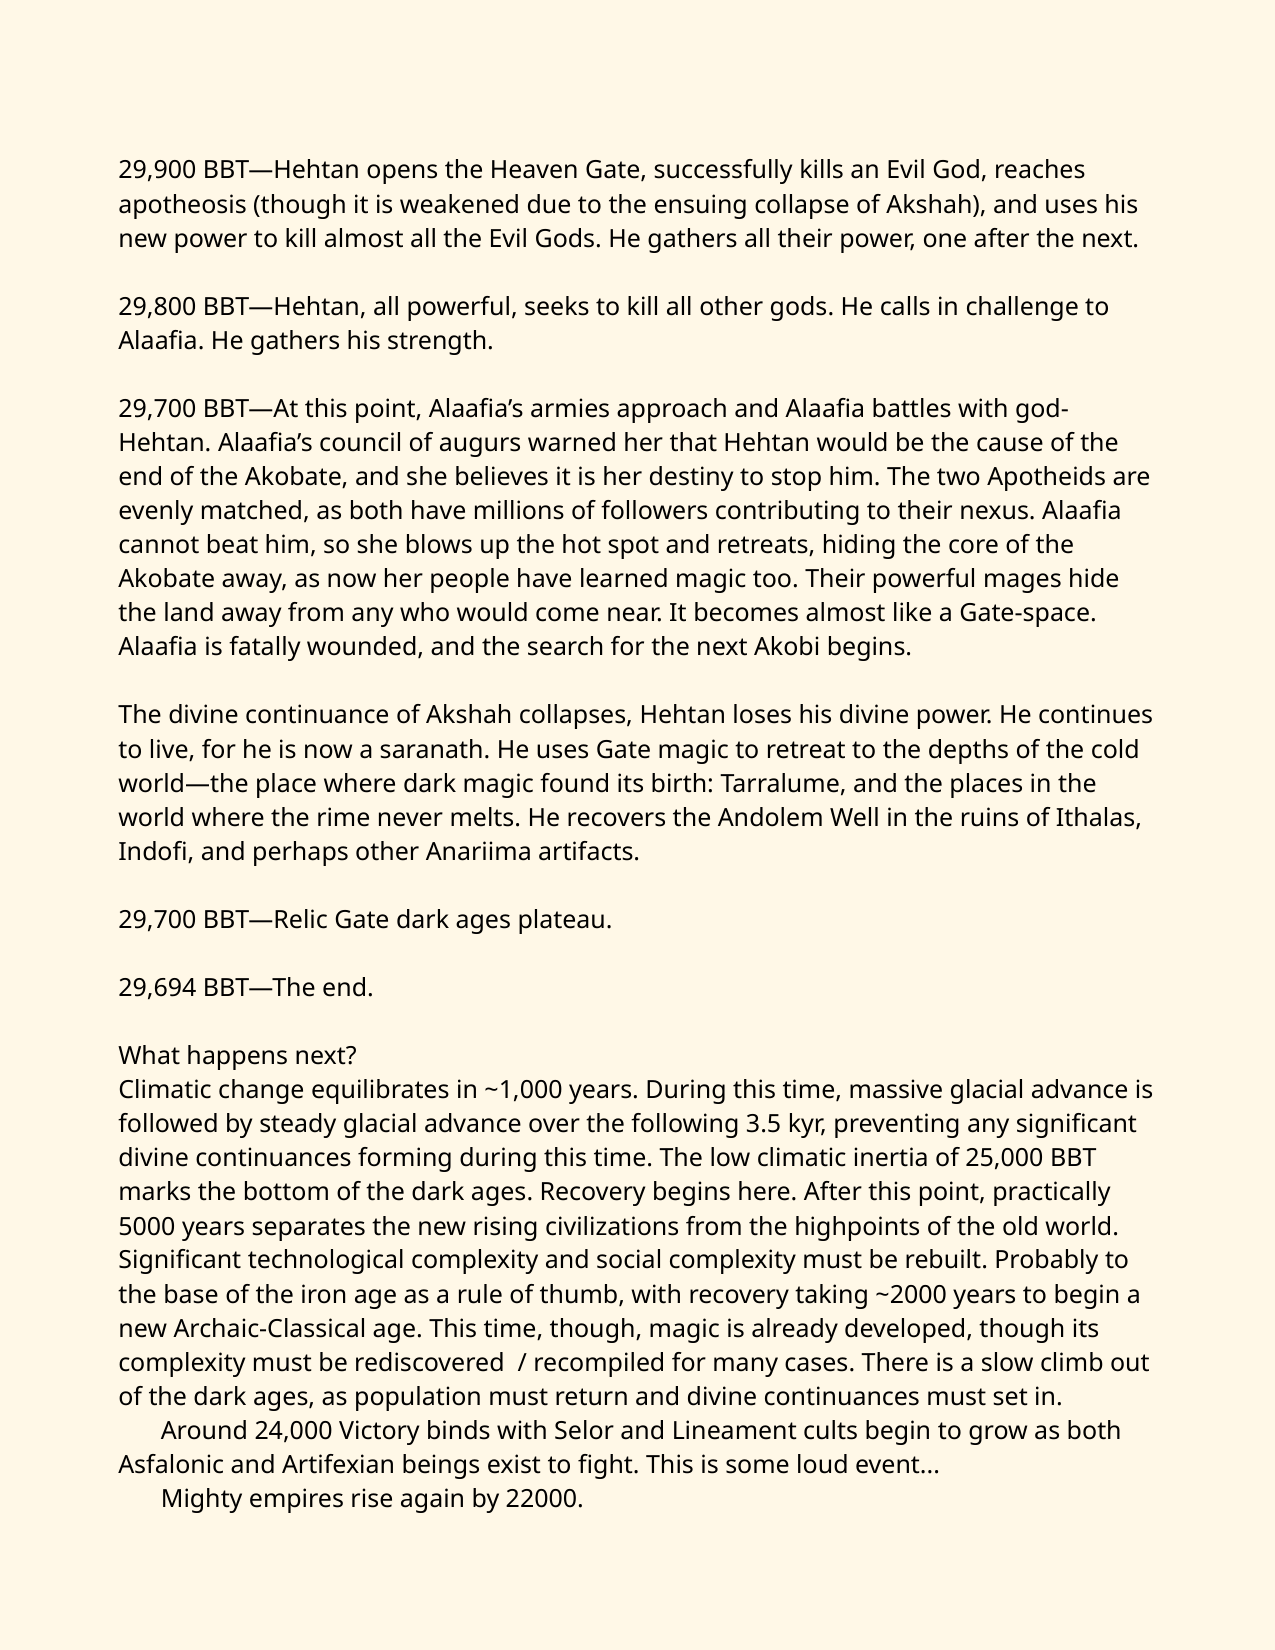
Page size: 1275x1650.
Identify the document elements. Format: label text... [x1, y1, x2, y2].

text 29,700 BBT—Relic Gate dark ages plateau. [118, 902, 1157, 936]
text Mighty empires rise again by 22000. [118, 1481, 1157, 1515]
text What happens next? [118, 1038, 1157, 1072]
text The divine continuance of Akshah collapses, Hehtan loses his divine power. He continues to live, for he is now a saranath. He uses Gate magic to retreat to the depths of the cold world—the place where dark magic found its birth: Tarralume, and the places in the world where the rime never melts. He recovers the Andolem Well in the ruins of Ithalas, Indofi, and perhaps other Anariima artifacts. [118, 697, 1157, 867]
text 29,900 BBT—Hehtan opens the Heaven Gate, successfully kills an Evil God, reaches apotheosis (though it is weakened due to the ensuing collapse of Akshah), and uses his new power to kill almost all the Evil Gods. He gathers all their power, one after the next. [118, 152, 1157, 254]
text Climatic change equilibrates in ~1,000 years. During this time, massive glacial advance is followed by steady glacial advance over the following 3.5 kyr, preventing any significant divine continuances forming during this time. The low climatic inertia of 25,000 BBT marks the bottom of the dark ages. Recovery begins here. After this point, practically 5000 years separates the new rising civilizations from the highpoints of the old world. Significant technological complexity and social complexity must be rebuilt. Probably to the base of the iron age as a rule of thumb, with recovery taking ~2000 years to begin a new Archaic-Classical age. This time, though, magic is already developed, though its complexity must be rediscovered / recompiled for many cases. There is a slow climb out of the dark ages, as population must return and divine continuances must set in. [118, 1072, 1157, 1412]
text 29,700 BBT—At this point, Alaafia’s armies approach and Alaafia battles with god-Hehtan. Alaafia’s council of augurs warned her that Hehtan would be the cause of the end of the Akobate, and she believes it is her destiny to stop him. The two Apotheids are evenly matched, as both have millions of followers contributing to their nexus. Alaafia cannot beat him, so she blows up the hot spot and retreats, hiding the core of the Akobate away, as now her people have learned magic too. Their powerful mages hide the land away from any who would come near. It becomes almost like a Gate-space. Alaafia is fatally wounded, and the search for the next Akobi begins. [118, 391, 1157, 663]
text 29,800 BBT—Hehtan, all powerful, seeks to kill all other gods. He calls in challenge to Alaafia. He gathers his strength. [118, 288, 1157, 357]
text 29,694 BBT—The end. [118, 970, 1157, 1004]
text Around 24,000 Victory binds with Selor and Lineament cults begin to grow as both Asfalonic and Artifexian beings exist to fight. This is some loud event... [118, 1412, 1157, 1481]
